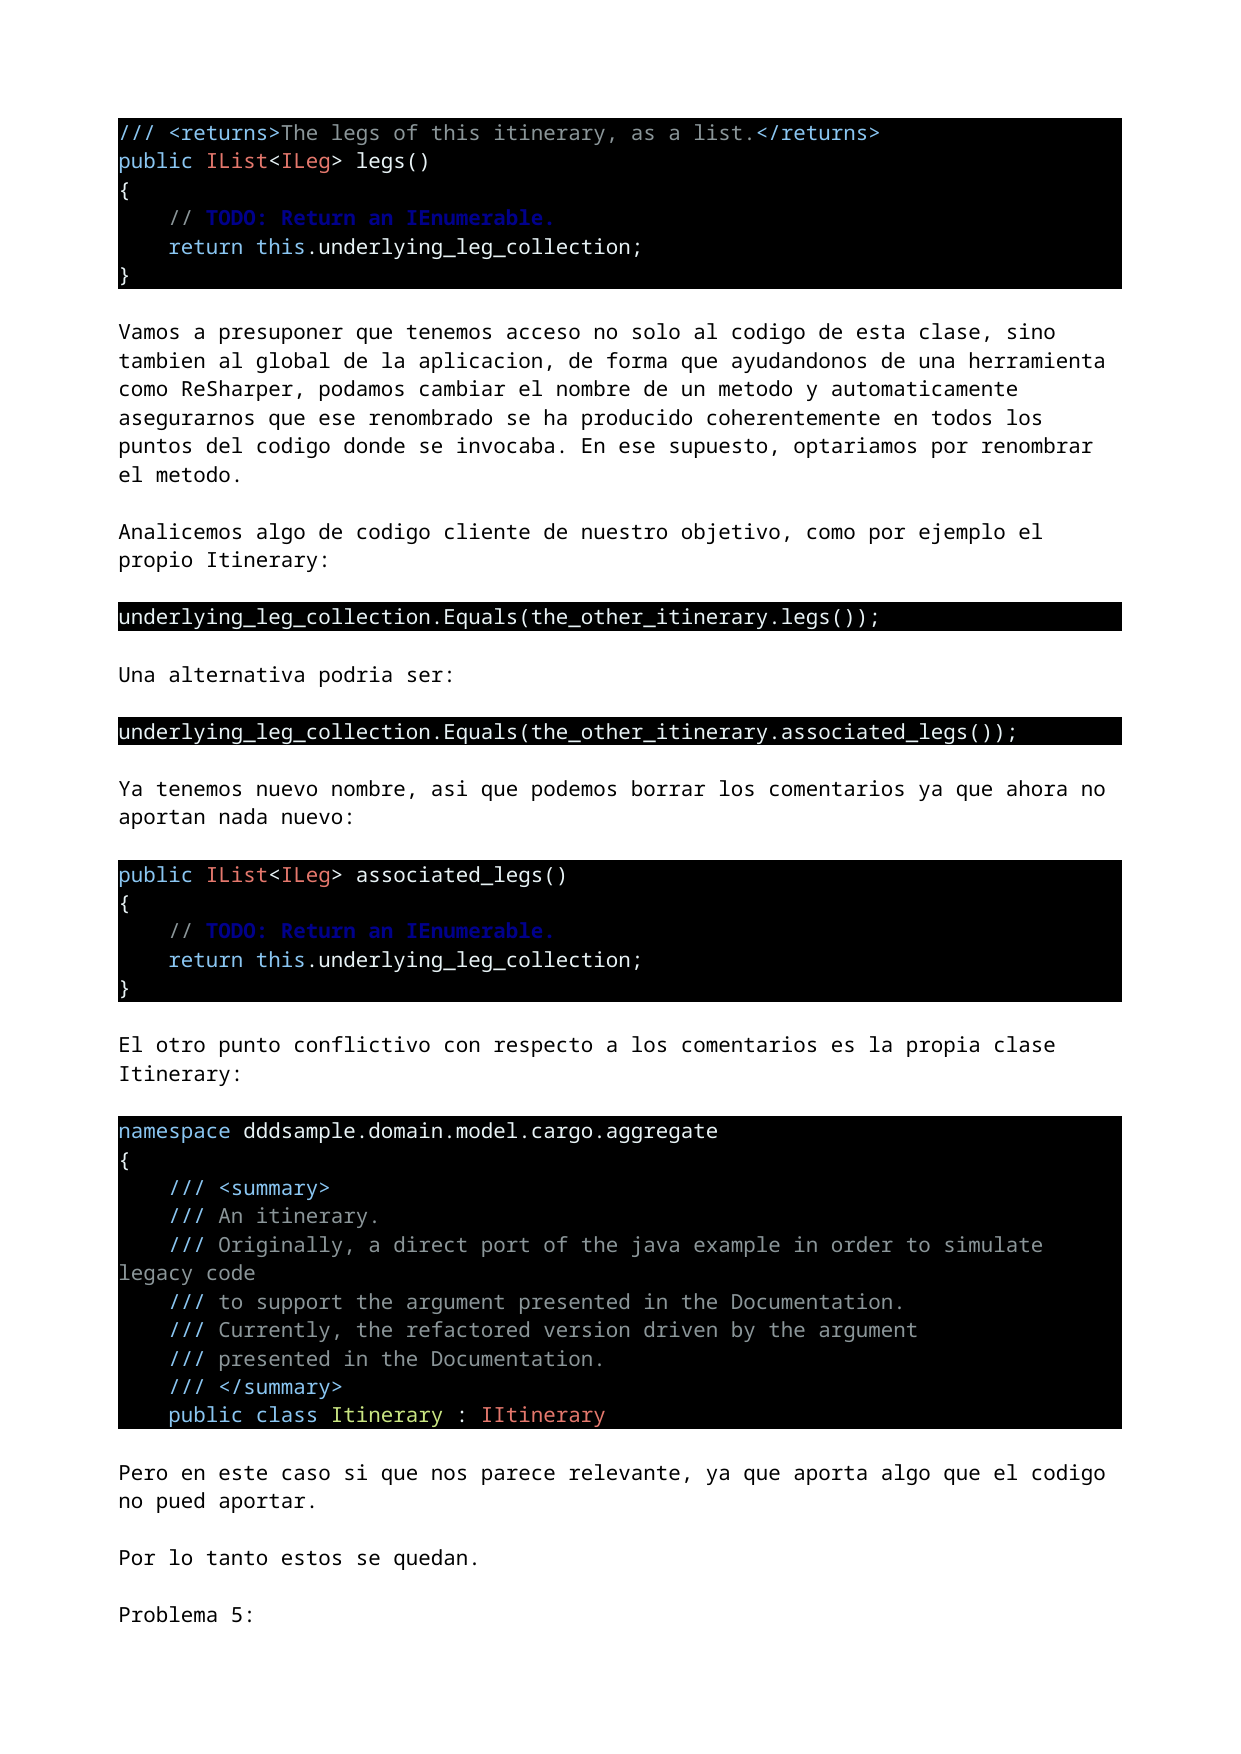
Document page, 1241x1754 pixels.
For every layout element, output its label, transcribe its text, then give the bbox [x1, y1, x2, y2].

text public IList<ILeg> legs() [118, 147, 1122, 175]
text // TODO: Return an IEnumerable. [118, 203, 1122, 232]
text Una alternativa podria ser: [118, 660, 1122, 688]
text /// <returns>The legs of this itinerary, as a list.</returns> [118, 118, 1122, 147]
text Vamos a presuponer que tenemos acceso no solo al codigo de esta clase, sino tambien al global de la aplicacion, de forma que ayudandonos de una herramienta como ReSharper, podamos cambiar el nombre de un metodo y automaticamente asegurarnos que ese renombrado se ha producido coherentemente en todos los puntos del codigo donde se invocaba. En ese supuesto, optariamos por renombrar el metodo. [118, 317, 1122, 488]
text { [118, 888, 1122, 917]
text { [118, 1145, 1122, 1173]
text underlying_leg_collection.Equals(the_other_itinerary.associated_legs()); [118, 717, 1122, 745]
text public IList<ILeg> associated_legs() [118, 860, 1122, 888]
text /// An itinerary. [118, 1202, 1122, 1230]
text /// </summary> [118, 1372, 1122, 1401]
text public class Itinerary : IItinerary [118, 1401, 1122, 1429]
text { [118, 175, 1122, 203]
text } [118, 973, 1122, 1002]
text namespace dddsample.domain.model.cargo.aggregate [118, 1116, 1122, 1145]
text /// presented in the Documentation. [118, 1344, 1122, 1372]
text Problema 5: [118, 1601, 1122, 1629]
text return this.underlying_leg_collection; [118, 232, 1122, 260]
text underlying_leg_collection.Equals(the_other_itinerary.legs()); [118, 602, 1122, 631]
text Ya tenemos nuevo nombre, asi que podemos borrar los comentarios ya que ahora no aportan nada nuevo: [118, 774, 1122, 831]
text Pero en este caso si que nos parece relevante, ya que aporta algo que el codigo no pued aportar. [118, 1458, 1122, 1515]
text Por lo tanto estos se quedan. [118, 1543, 1122, 1572]
text Analicemos algo de codigo cliente de nuestro objetivo, como por ejemplo el propio Itinerary: [118, 517, 1122, 574]
text // TODO: Return an IEnumerable. [118, 917, 1122, 945]
text return this.underlying_leg_collection; [118, 945, 1122, 973]
text /// Originally, a direct port of the java example in order to simulate legacy code [118, 1230, 1122, 1287]
text /// to support the argument presented in the Documentation. [118, 1287, 1122, 1315]
text /// Currently, the refactored version driven by the argument [118, 1315, 1122, 1344]
text /// <summary> [118, 1173, 1122, 1202]
text } [118, 260, 1122, 289]
text El otro punto conflictivo con respecto a los comentarios es la propia clase Itinerary: [118, 1031, 1122, 1087]
